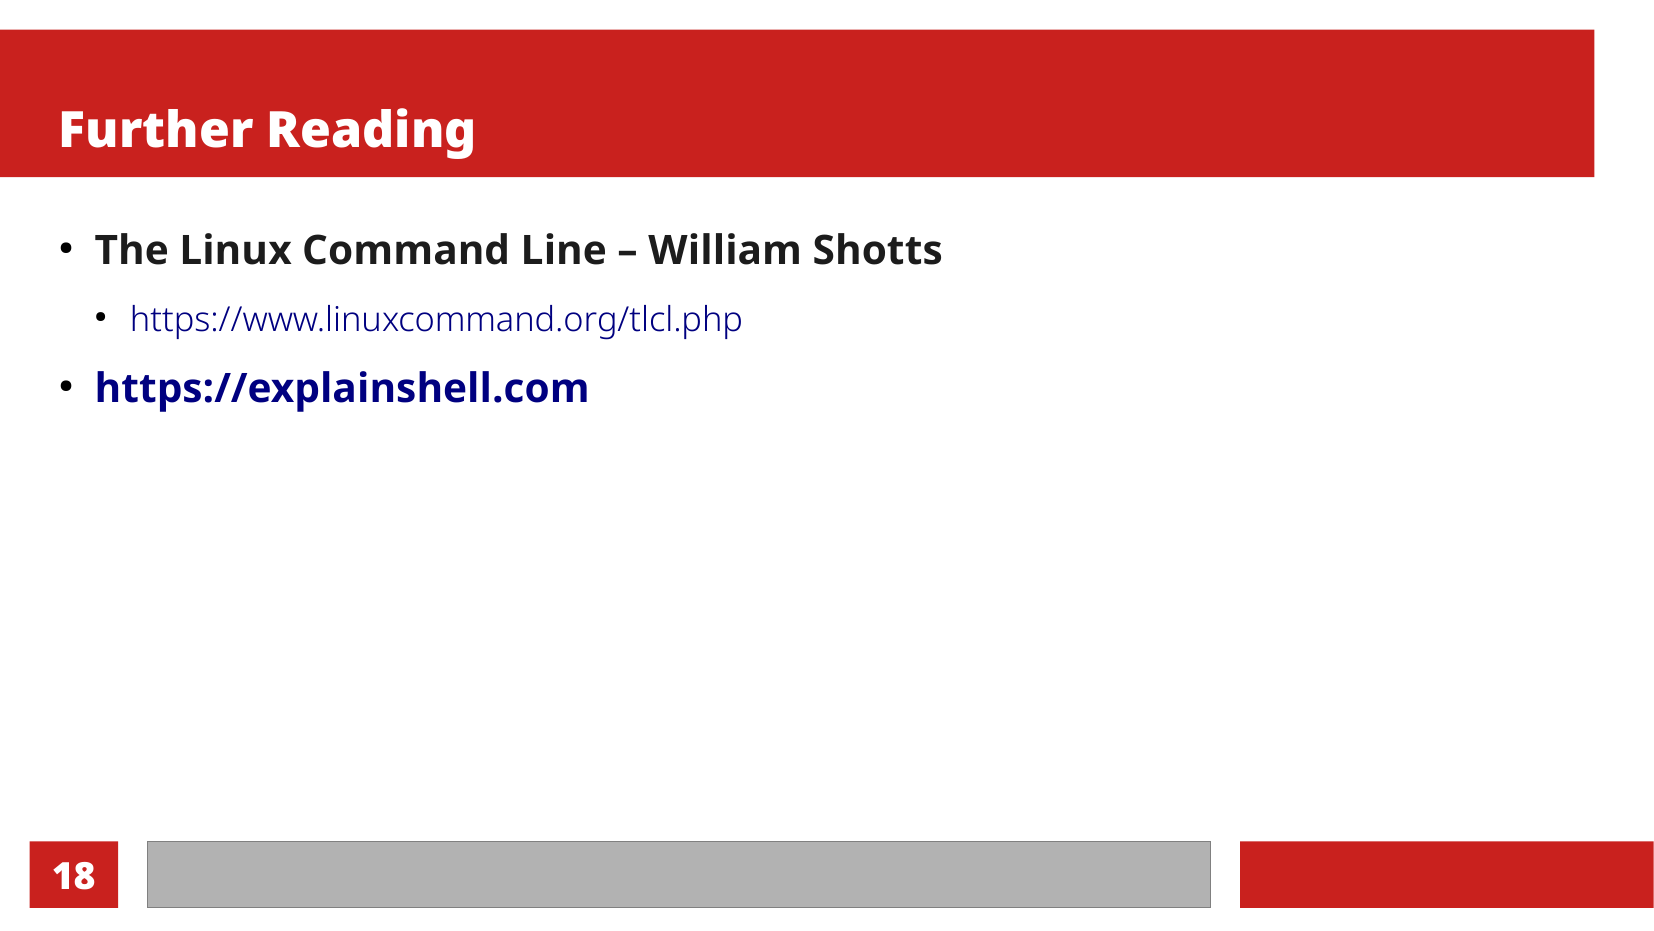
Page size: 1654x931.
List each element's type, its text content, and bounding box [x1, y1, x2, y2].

title Further Reading [59, 44, 1595, 163]
list The Linux Command Line – William Shotts https://www.linuxcommand.org/tlcl.php https://explainshell.com [59, 221, 1565, 798]
